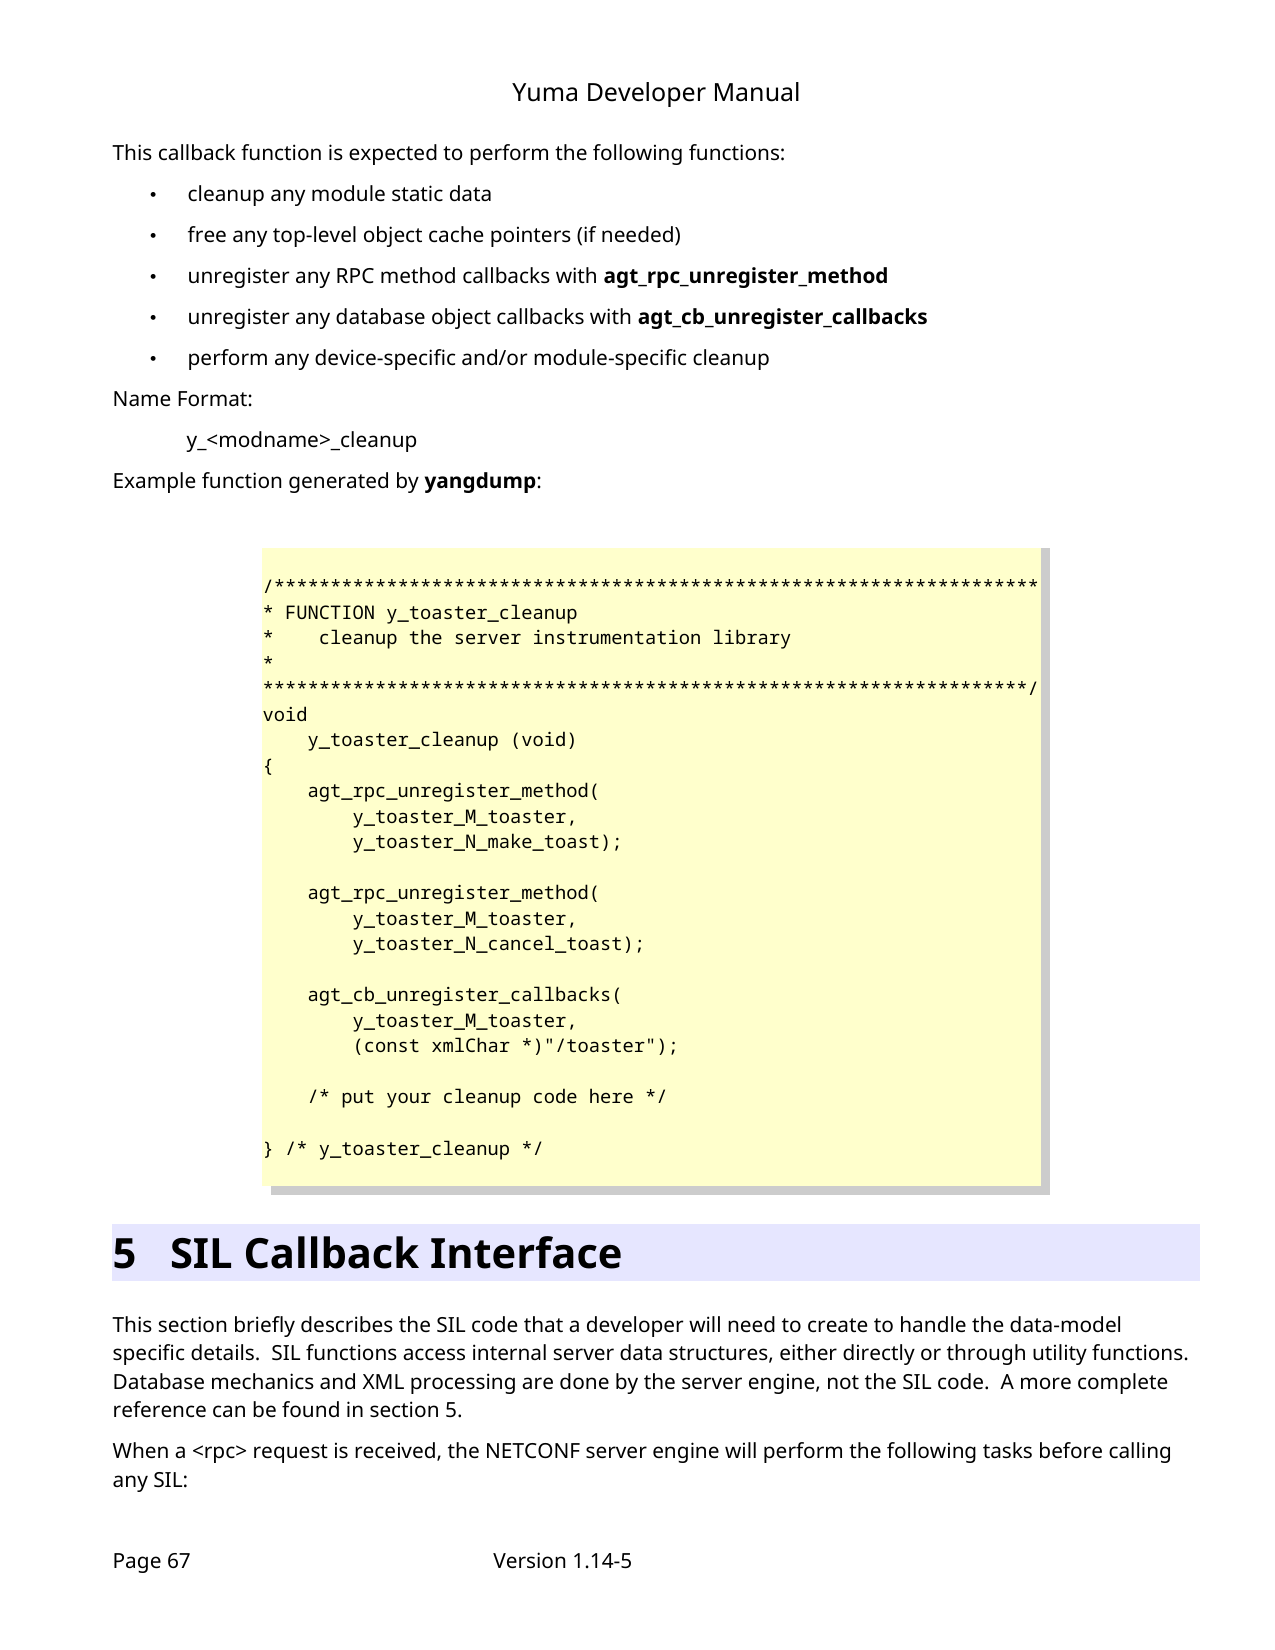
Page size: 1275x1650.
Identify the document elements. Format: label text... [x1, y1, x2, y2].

text agt_rpc_unregister_method( [262, 880, 1041, 905]
text /* put your cleanup code here */ [262, 1084, 1041, 1109]
list perform any device-specific and/or module-specific cleanup [150, 343, 1200, 372]
text void [262, 701, 1041, 727]
list cleanup any module static data [150, 179, 1200, 208]
text This callback function is expected to perform the following functions: [112, 138, 1200, 167]
text y_toaster_M_toaster, [262, 1007, 1041, 1033]
list unregister any RPC method callbacks with agt_rpc_unregister_method [150, 261, 1200, 290]
text y_toaster_M_toaster, [262, 803, 1041, 829]
text /******************************************************************** [262, 573, 1041, 599]
text y_toaster_M_toaster, [262, 905, 1041, 931]
text This section briefly describes the SIL code that a developer will need to create to handle the data-model specific details. SIL functions access internal server data structures, either directly or through utility functions. Database mechanics and XML processing are done by the server engine, not the SIL code. A more complete reference can be found in section 5. [112, 1310, 1200, 1424]
text * FUNCTION y_toaster_cleanup [262, 599, 1041, 624]
list free any top-level object cache pointers (if needed) [150, 220, 1200, 249]
text { [262, 752, 1041, 778]
list unregister any database object callbacks with agt_cb_unregister_callbacks [150, 302, 1200, 331]
text When a <rpc> request is received, the NETCONF server engine will perform the following tasks before calling any SIL: [112, 1436, 1200, 1493]
text * cleanup the server instrumentation library [262, 624, 1041, 650]
text (const xmlChar *)"/toaster"); [262, 1033, 1041, 1058]
text y_toaster_N_cancel_toast); [262, 931, 1041, 956]
text agt_cb_unregister_callbacks( [262, 982, 1041, 1007]
text y_toaster_cleanup (void) [262, 727, 1041, 752]
text y_<modname>_cleanup [112, 425, 1200, 453]
subtitle SIL Callback Interface [112, 1224, 1200, 1281]
text y_toaster_N_make_toast); [262, 829, 1041, 854]
text Name Format: [112, 384, 1200, 413]
text * [262, 650, 1041, 676]
text } /* y_toaster_cleanup */ [262, 1135, 1041, 1160]
text ********************************************************************/ [262, 676, 1041, 701]
text agt_rpc_unregister_method( [262, 778, 1041, 803]
text Example function generated by yangdump: [112, 466, 1200, 494]
